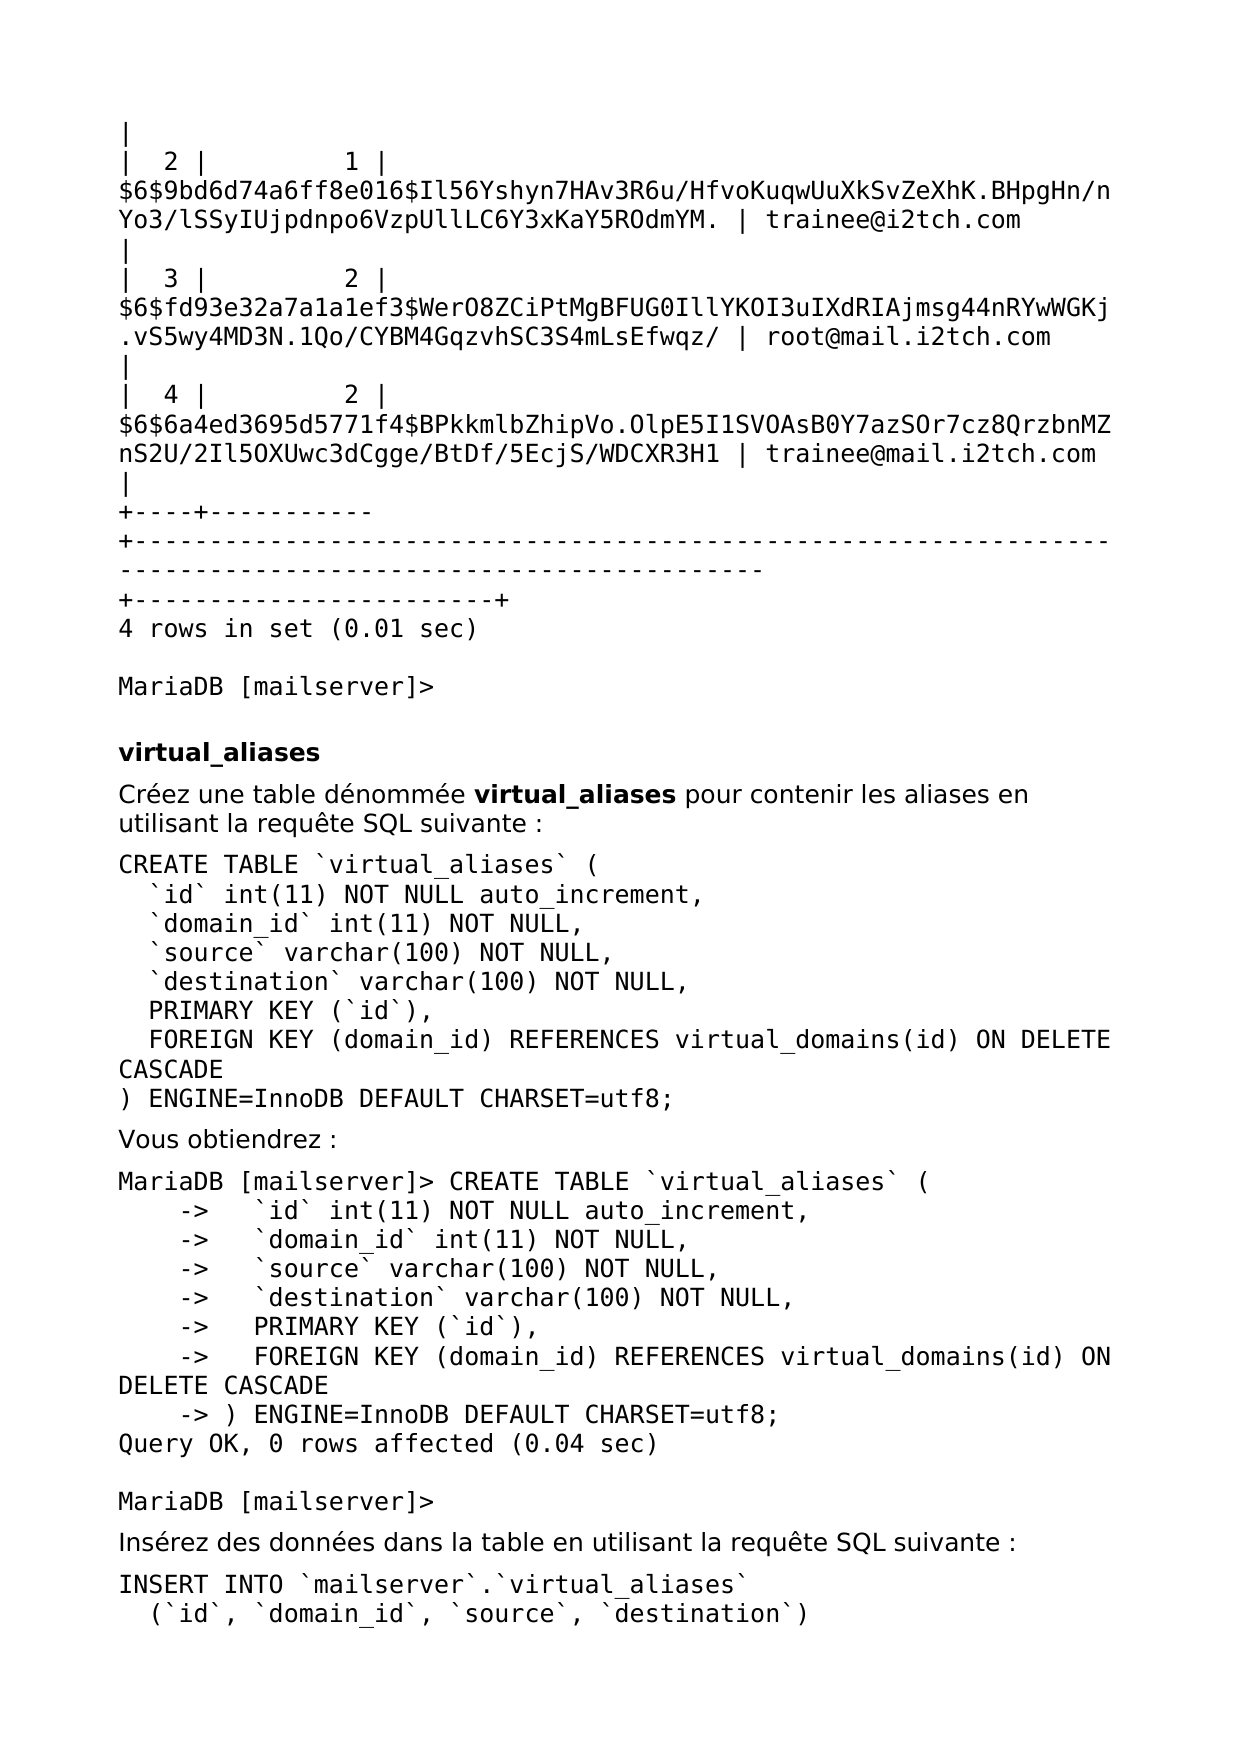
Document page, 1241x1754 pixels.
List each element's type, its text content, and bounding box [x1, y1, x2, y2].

text Insérez des données dans la table en utilisant la requête SQL suivante : [118, 1528, 1122, 1558]
text INSERT INTO `mailserver`.`virtual_aliases` (`id`, `domain_id`, `source`, `destination`) [118, 1570, 1122, 1628]
text MariaDB [mailserver]> CREATE TABLE `virtual_aliases` ( -> `id` int(11) NOT NULL auto_increment, -> `domain_id` int(11) NOT NULL, -> `source` varchar(100) NOT NULL, -> `destination` varchar(100) NOT NULL, -> PRIMARY KEY (`id`), -> FOREIGN KEY (domain_id) REFERENCES virtual_domains(id) ON DELETE CASCADE -> ) ENGINE=InnoDB DEFAULT CHARSET=utf8; Query OK, 0 rows affected (0.04 sec) MariaDB [mailserver]> [118, 1167, 1122, 1517]
text Vous obtiendrez : [118, 1125, 1122, 1154]
subtitle virtual_aliases [118, 738, 1122, 767]
text Créez une table dénommée virtual_aliases pour contenir les aliases en utilisant la requête SQL suivante : [118, 780, 1122, 838]
text | | 2 | 1 | $6$9bd6d74a6ff8e016$Il56Yshyn7HAv3R6u/HfvoKuqwUuXkSvZeXhK.BHpgHn/nYo3/lSSyIUjpdnpo6VzpUllLC6Y3xKaY5ROdmYM. | trainee@i2tch.com | | 3 | 2 | $6$fd93e32a7a1a1ef3$WerO8ZCiPtMgBFUG0IllYKOI3uIXdRIAjmsg44nRYwWGKj.vS5wy4MD3N.1Qo/CYBM4GqzvhSC3S4mLsEfwqz/ | root@mail.i2tch.com | | 4 | 2 | $6$6a4ed3695d5771f4$BPkkmlbZhipVo.OlpE5I1SVOAsB0Y7azSOr7cz8QrzbnMZnS2U/2Il5OXUwc3dCgge/BtDf/5EcjS/WDCXR3H1 | trainee@mail.i2tch.com | +----+-----------+------------------------------------------------------------------------------------------------------------+------------------------+ 4 rows in set (0.01 sec) MariaDB [mailserver]> [118, 118, 1122, 701]
text CREATE TABLE `virtual_aliases` ( `id` int(11) NOT NULL auto_increment, `domain_id` int(11) NOT NULL, `source` varchar(100) NOT NULL, `destination` varchar(100) NOT NULL, PRIMARY KEY (`id`), FOREIGN KEY (domain_id) REFERENCES virtual_domains(id) ON DELETE CASCADE ) ENGINE=InnoDB DEFAULT CHARSET=utf8; [118, 851, 1122, 1113]
